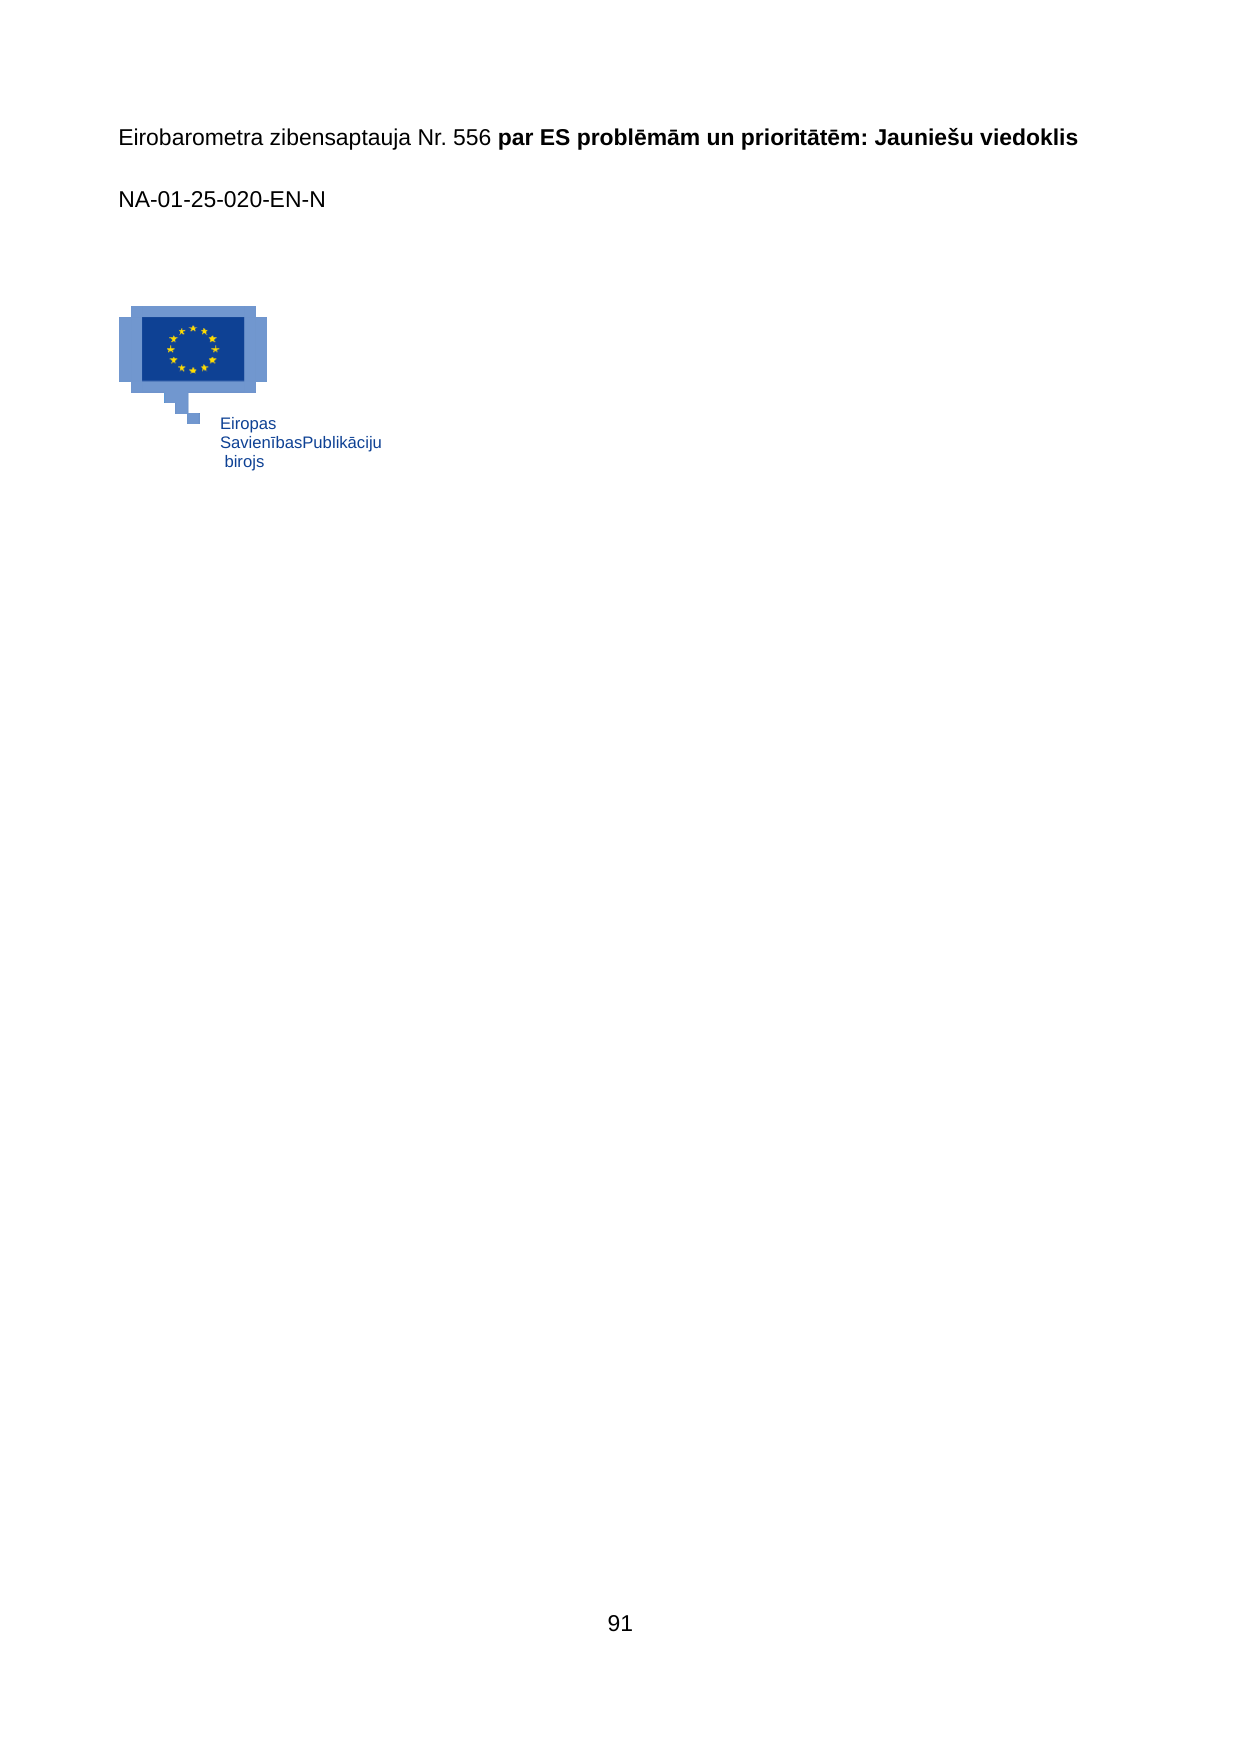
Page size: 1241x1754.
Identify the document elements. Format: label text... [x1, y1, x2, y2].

text NA-01-25-020-EN-N [118, 186, 1122, 212]
picture [118, 306, 273, 424]
